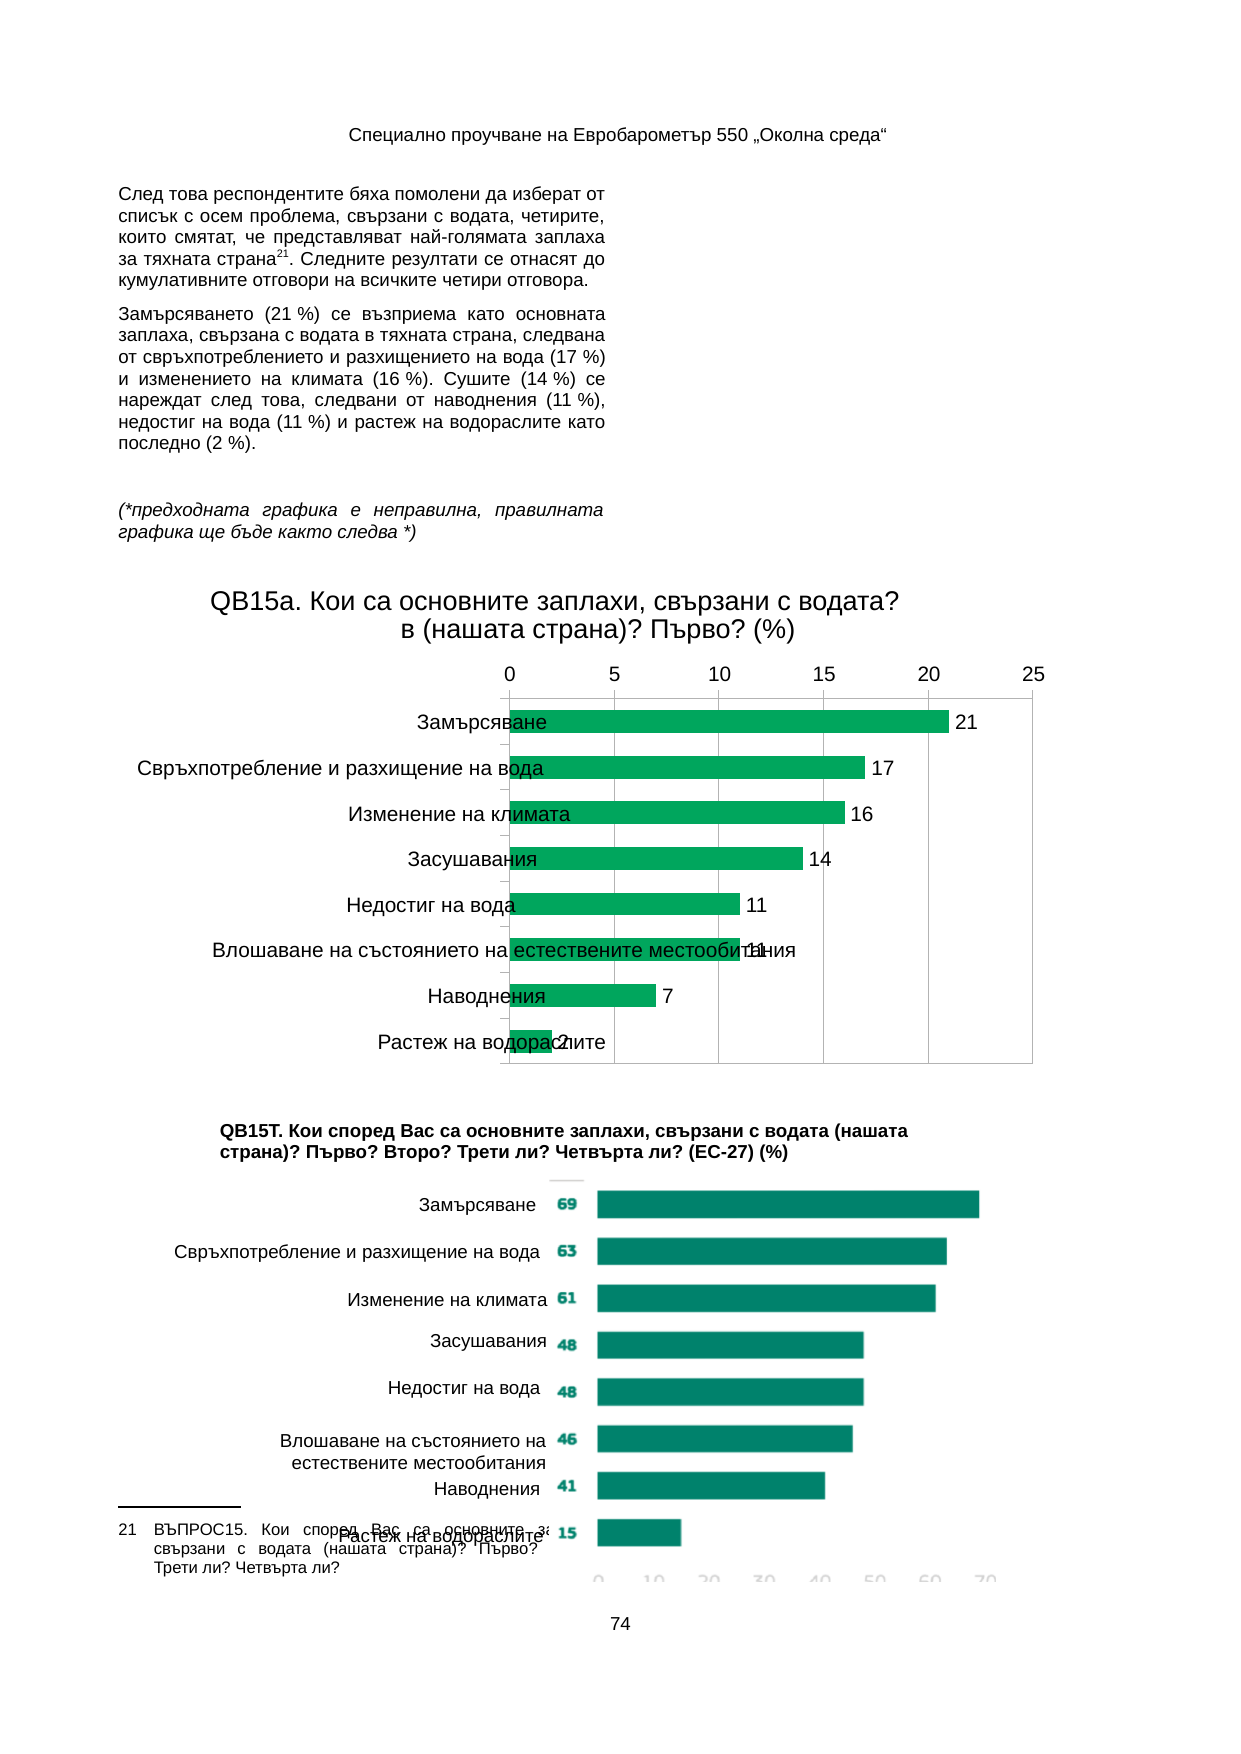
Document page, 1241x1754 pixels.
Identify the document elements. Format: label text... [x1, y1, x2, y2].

text След това респондентите бяха помолени да изберат от списък с осем проблема, свързани с водата, четирите, които смятат, че представляват най-голямата заплаха за тяхната страна. Следните резултати се отнасят до кумулативните отговори на всичките четири отговора. [118, 183, 605, 291]
picture [549, 1171, 996, 1582]
text (*предходната графика е неправилна, правилната графика ще бъде както следва *) [118, 499, 605, 542]
text Замърсяването (21 %) се възприема като основната заплаха, свързана с водата в тяхната страна, следвана от свръхпотреблението и разхищението на вода (17 %) и изменението на климата (16 %). Сушите (14 %) се нареждат след това, следвани от наводнения (11 %), недостиг на вода (11 %) и растеж на водораслите като последно (2 %). [118, 303, 605, 454]
text ВЪПРОС15. Кои според Вас са основните заплахи, свързани с водата (нашата страна)? Първо? Второ? Трети ли? Четвърта ли? [118, 1519, 549, 1577]
